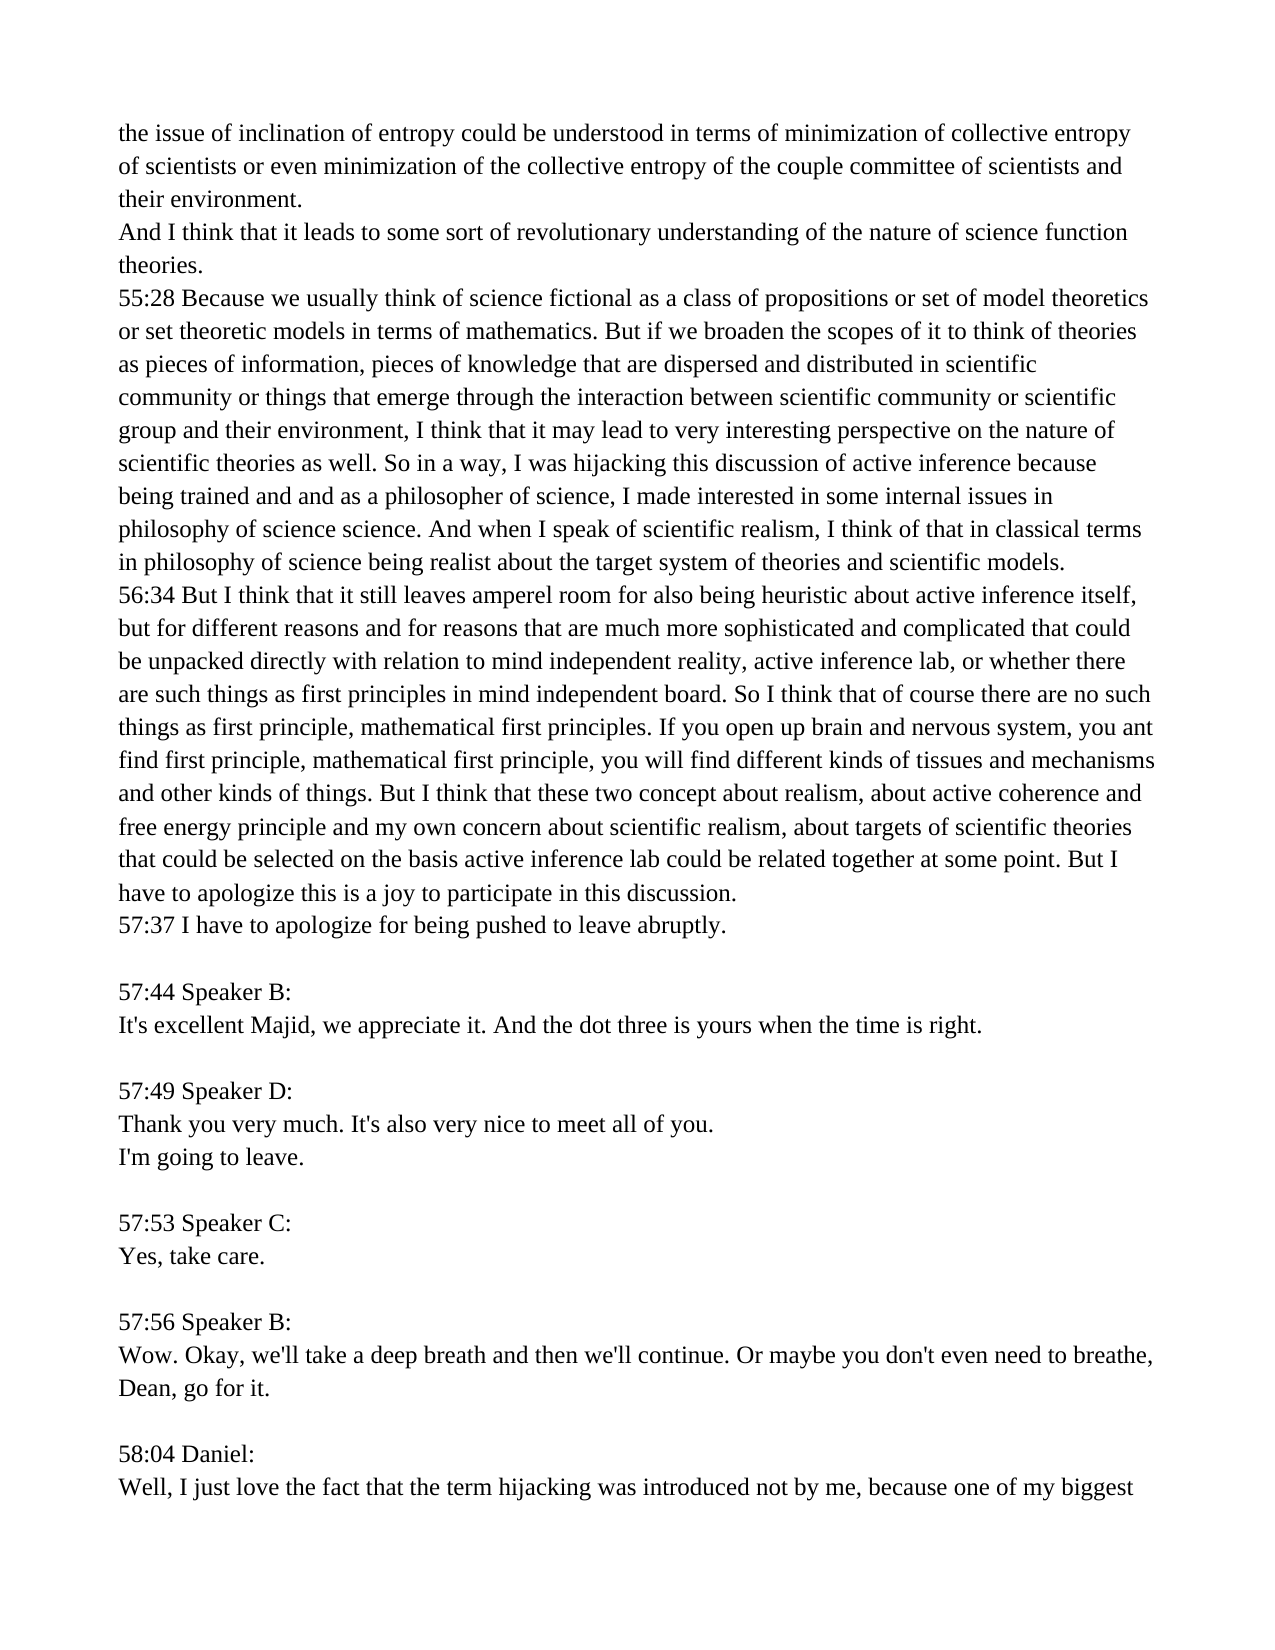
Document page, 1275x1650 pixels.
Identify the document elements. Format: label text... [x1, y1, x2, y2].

text 58:04 Daniel: [118, 1439, 1157, 1468]
text I'm going to leave. [118, 1142, 1157, 1171]
text 57:37 I have to apologize for being pushed to leave abruptly. [118, 911, 1157, 939]
text And I think that it leads to some sort of revolutionary understanding of the nature of science function theories. [118, 217, 1157, 279]
text 57:56 Speaker B: [118, 1307, 1157, 1336]
text Yes, take care. [118, 1241, 1157, 1269]
text Wow. Okay, we'll take a deep breath and then we'll continue. Or maybe you don't even need to breathe, Dean, go for it. [118, 1340, 1157, 1402]
text It's excellent Majid, we appreciate it. And the dot three is yours when the time is right. [118, 1010, 1157, 1038]
text 56:34 But I think that it still leaves amperel room for also being heuristic about active inference itself, but for different reasons and for reasons that are much more sophisticated and complicated that could be unpacked directly with relation to mind independent reality, active inference lab, or whether there are such things as first principles in mind independent board. So I think that of course there are no such things as first principle, mathematical first principles. If you open up brain and nervous system, you ant find first principle, mathematical first principle, you will find different kinds of tissues and mechanisms and other kinds of things. But I think that these two concept about realism, about active coherence and free energy principle and my own concern about scientific realism, about targets of scientific theories that could be selected on the basis active inference lab could be related together at some point. But I have to apologize this is a joy to participate in this discussion. [118, 580, 1157, 906]
text the issue of inclination of entropy could be understood in terms of minimization of collective entropy of scientists or even minimization of the collective entropy of the couple committee of scientists and their environment. [118, 118, 1157, 213]
text 55:28 Because we usually think of science fictional as a class of propositions or set of model theoretics or set theoretic models in terms of mathematics. But if we broaden the scopes of it to think of theories as pieces of information, pieces of knowledge that are dispersed and distributed in scientific community or things that emerge through the interaction between scientific community or scientific group and their environment, I think that it may lead to very interesting perspective on the nature of scientific theories as well. So in a way, I was hijacking this discussion of active inference because being trained and and as a philosopher of science, I made interested in some internal issues in philosophy of science science. And when I speak of scientific realism, I think of that in classical terms in philosophy of science being realist about the target system of theories and scientific models. [118, 283, 1157, 576]
text Well, I just love the fact that the term hijacking was introduced not by me, because one of my biggest [118, 1472, 1157, 1501]
text 57:44 Speaker B: [118, 977, 1157, 1005]
text Thank you very much. It's also very nice to meet all of you. [118, 1109, 1157, 1137]
text 57:49 Speaker D: [118, 1076, 1157, 1104]
text 57:53 Speaker C: [118, 1208, 1157, 1237]
